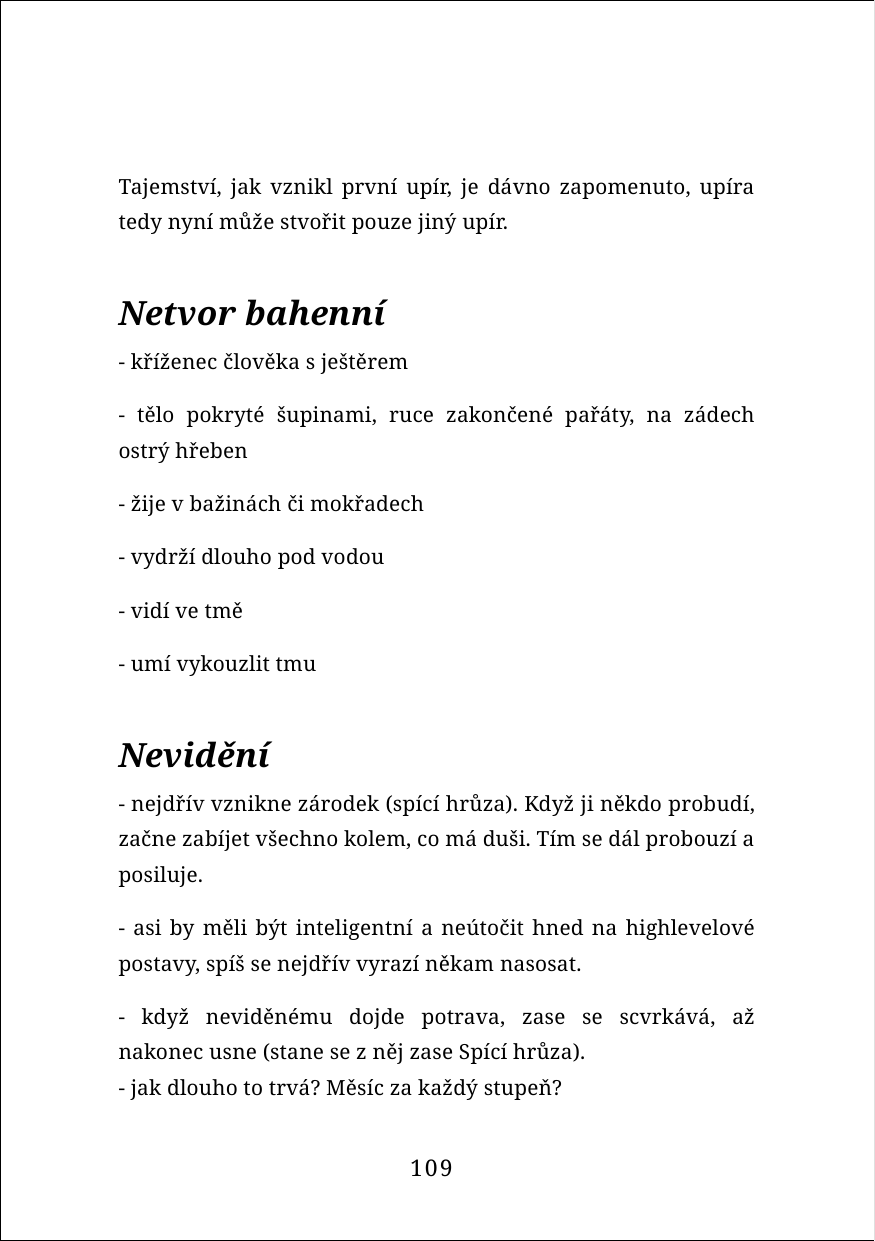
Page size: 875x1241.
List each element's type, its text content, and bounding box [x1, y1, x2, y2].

text - vidí ve tmě [118, 596, 756, 624]
text - umí vykouzlit tmu [118, 649, 756, 677]
text - tělo pokryté šupinami, ruce zakončené pařáty, na zádech ostrý hřeben [118, 401, 756, 464]
subtitle Nevidění [118, 732, 756, 777]
text Tajemství, jak vznikl první upír, je dávno zapomenuto, upíra tedy nyní může stvořit pouze jiný upír. [118, 172, 756, 236]
text - nejdřív vznikne zárodek (spící hrůza). Když ji někdo probudí, začne zabíjet všechno kolem, co má duši. Tím se dál probouzí a posiluje. [118, 789, 756, 888]
text - asi by měli být inteligentní a neútočit hned na highlevelové postavy, spíš se nejdřív vyrazí někam nasosat. [118, 913, 756, 977]
text - žije v bažinách či mokřadech [118, 489, 756, 518]
text - kříženec člověka s ještěrem [118, 347, 756, 376]
text - když neviděnému dojde potrava, zase se scvrkává, až nakonec usne (stane se z něj zase Spící hrůza). - jak dlouho to trvá? Měsíc za každý stupeň? [118, 1002, 756, 1101]
text - vydrží dlouho pod vodou [118, 542, 756, 571]
subtitle Netvor bahenní [118, 290, 756, 336]
